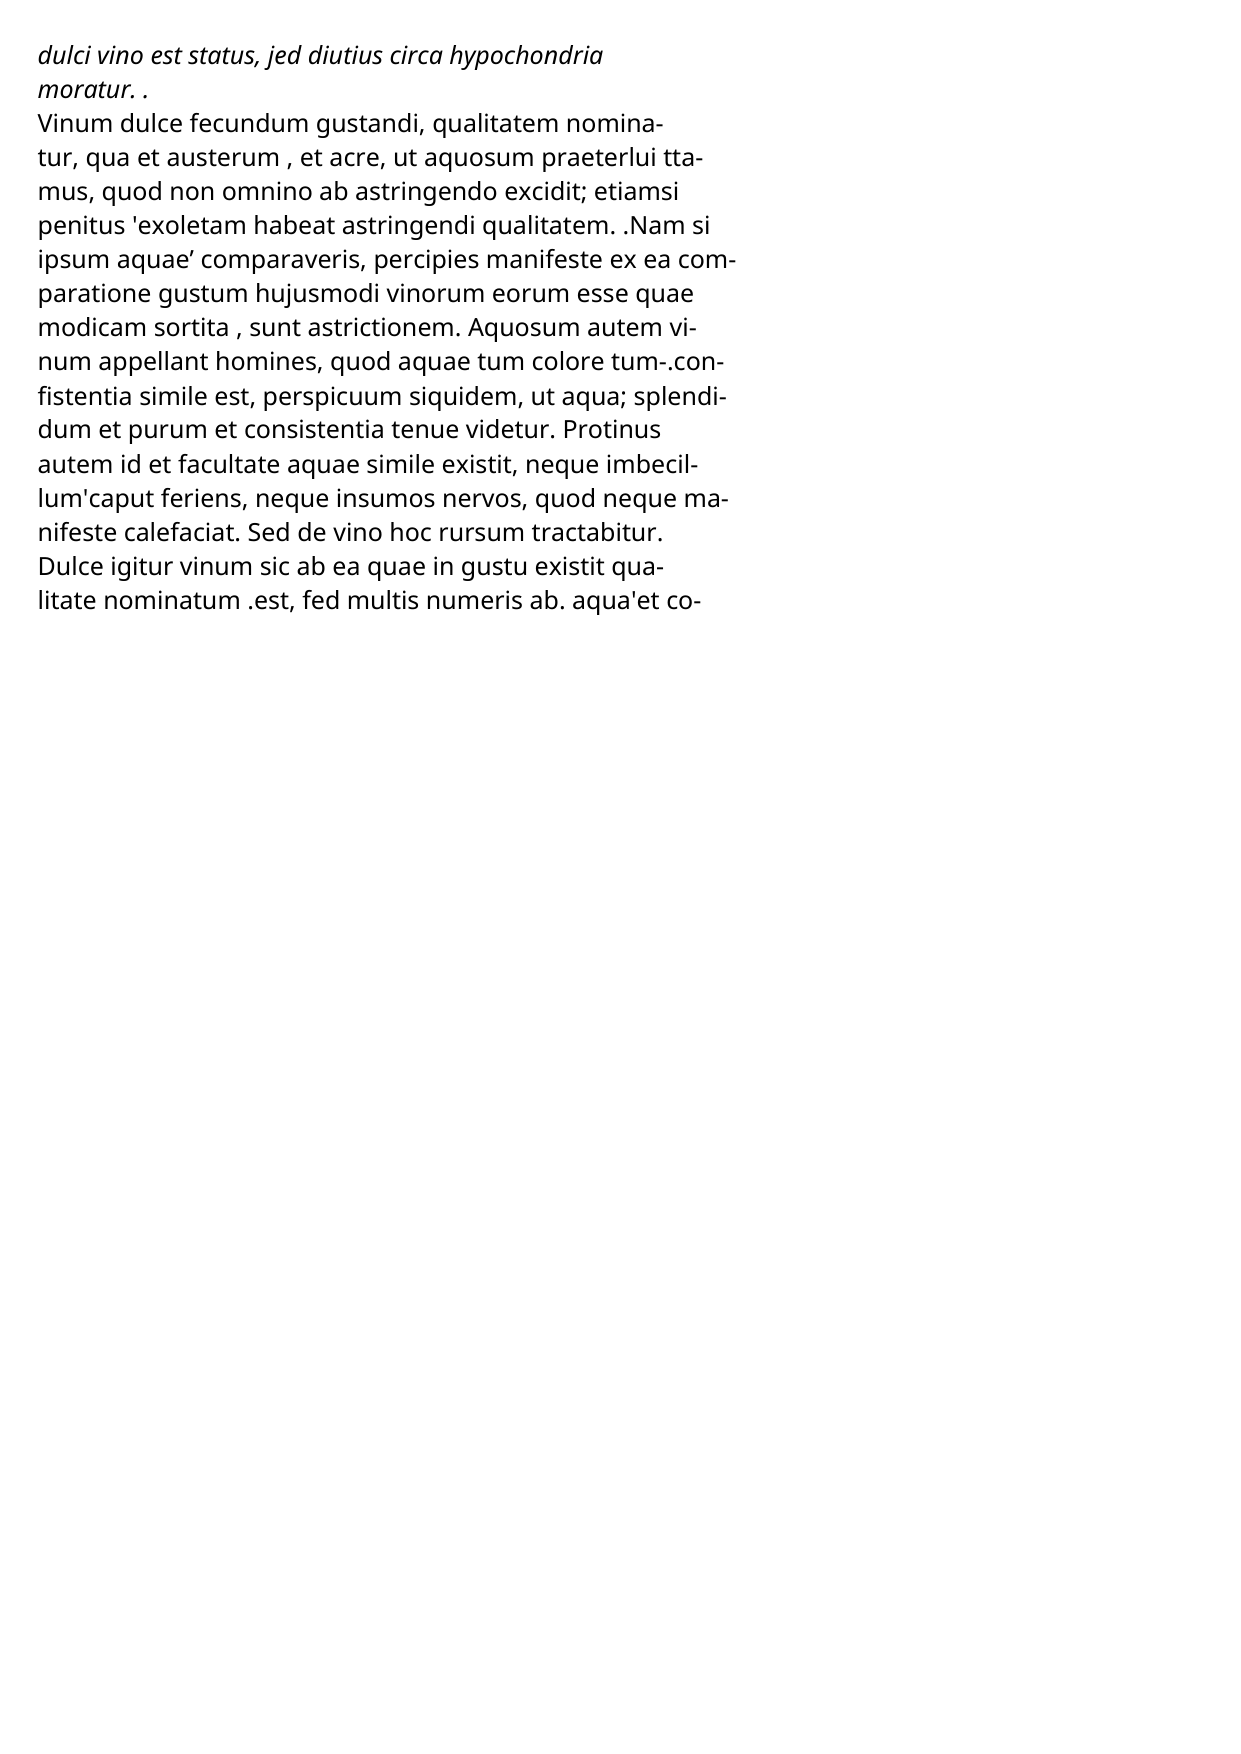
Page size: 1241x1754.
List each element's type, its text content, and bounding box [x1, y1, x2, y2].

text Vinum dulce fecundum gustandi, qualitatem nomina- tur, qua et austerum , et acre, ut aquosum praeterlui tta- mus, quod non omnino ab astringendo excidit; etiamsi penitus 'exoletam habeat astringendi qualitatem. .Nam si ipsum aquae’ comparaveris, percipies manifeste ex ea com- paratione gustum hujusmodi vinorum eorum esse quae modicam sortita , sunt astrictionem. Aquosum autem vi- num appellant homines, quod aquae tum colore tum-.con- fistentia simile est, perspicuum siquidem, ut aqua; splendi- dum et purum et consistentia tenue videtur. Protinus autem id et facultate aquae simile existit, neque imbecil- lum'caput feriens, neque insumos nervos, quod neque ma- nifeste calefaciat. Sed de vino hoc rursum tractabitur. Dulce igitur vinum sic ab ea quae in gustu existit qua- litate nominatum .est, fed multis numeris ab. aqua'et co- [37, 106, 1203, 617]
text dulci vino est status, jed diutius circa hypochondria moratur. . [37, 37, 1203, 106]
